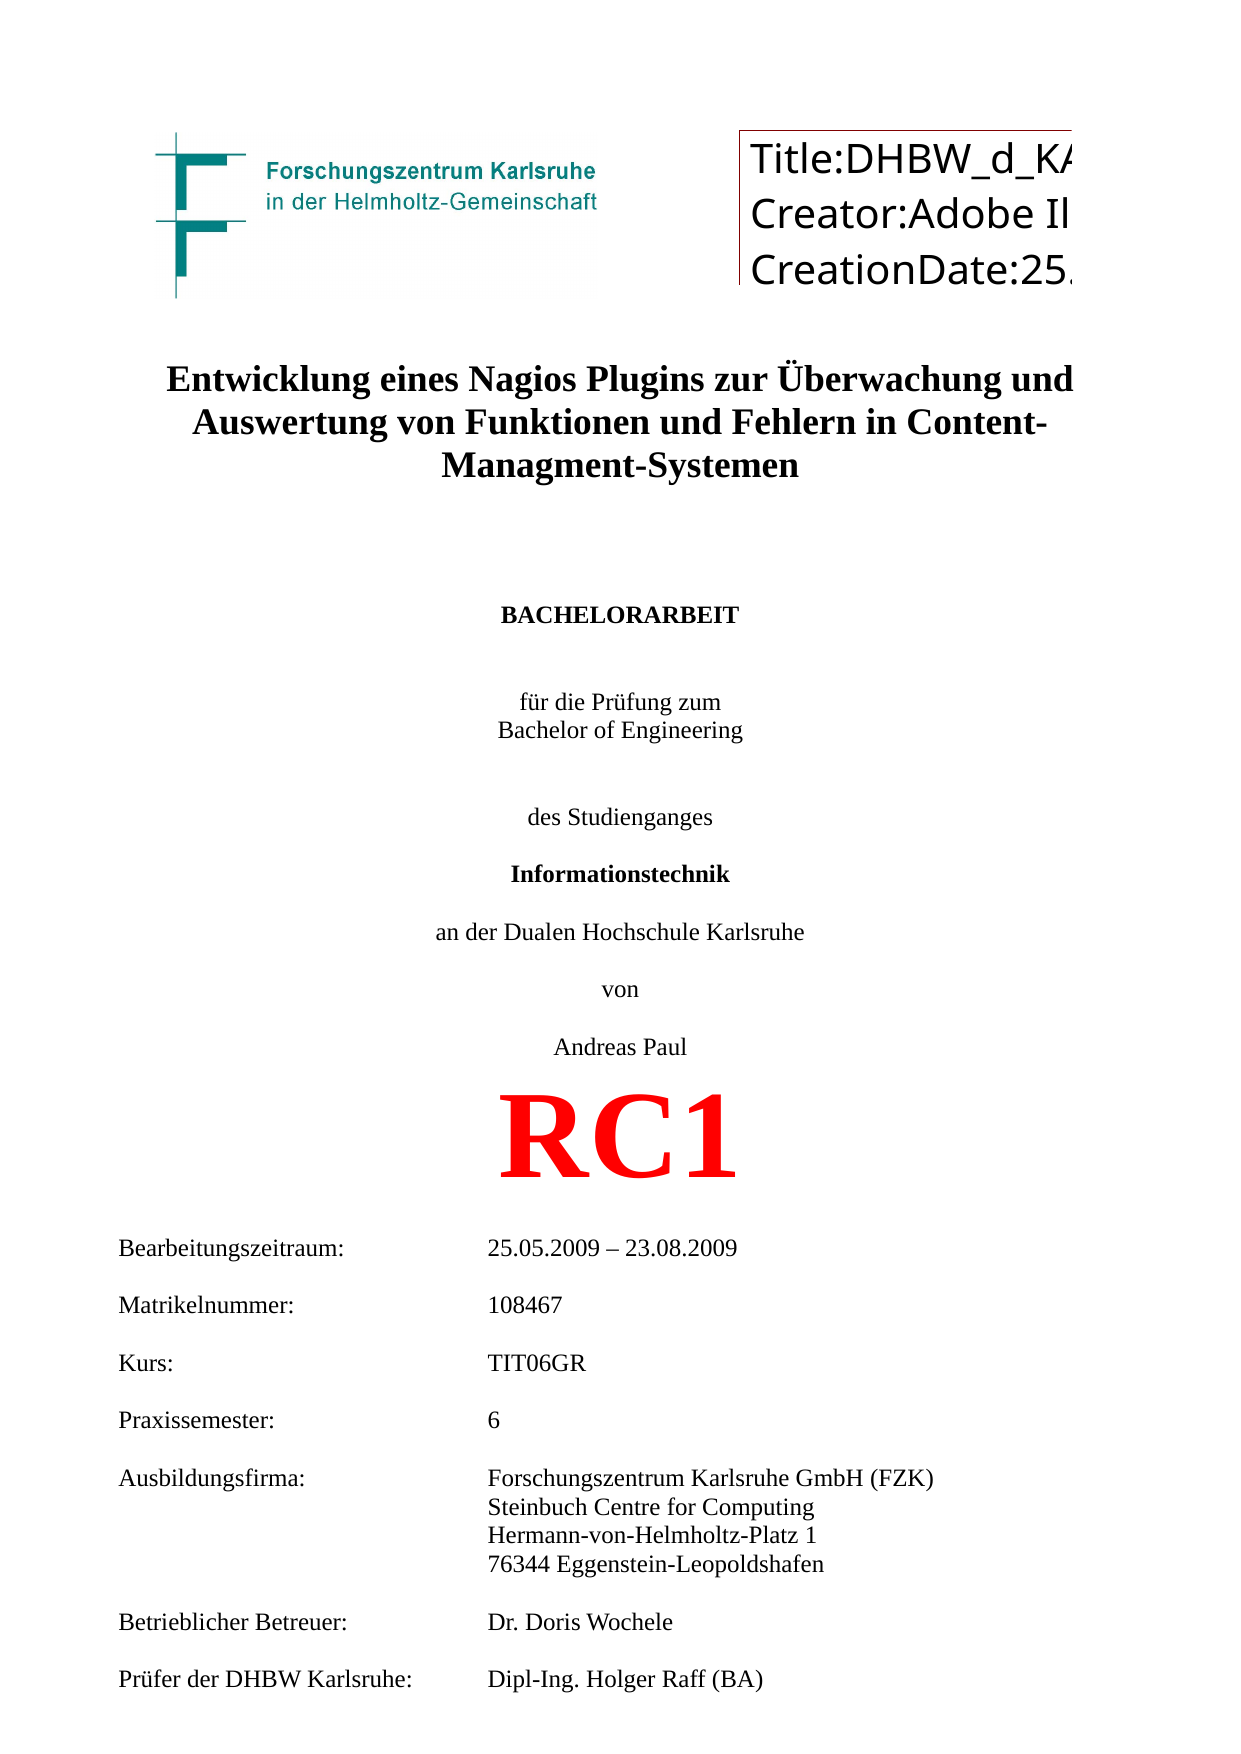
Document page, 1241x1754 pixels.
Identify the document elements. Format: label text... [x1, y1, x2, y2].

text Andreas Paul [118, 1032, 1122, 1061]
text Matrikelnummer: 108467 [118, 1291, 1122, 1319]
text Betrieblicher Betreuer: Dr. Doris Wochele [118, 1607, 1122, 1636]
text Entwicklung eines Nagios Plugins zur Überwachung und Auswertung von Funktionen und Fehlern in Content-Managment-Systemen [118, 356, 1122, 486]
picture [154, 132, 599, 299]
text Praxissemester: 6 [118, 1406, 1122, 1434]
text Informationstechnik [118, 859, 1122, 888]
text des Studienganges [118, 802, 1122, 831]
text von [118, 974, 1122, 1003]
text Kurs: TIT06GR [118, 1348, 1122, 1377]
text RC1 [118, 1061, 1122, 1204]
text Steinbuch Centre for Computing [118, 1492, 1122, 1521]
text BACHELORARBEIT [118, 601, 1122, 629]
text Hermann-von-Helmholtz-Platz 1 [118, 1521, 1122, 1549]
text 76344 Eggenstein-Leopoldshafen [118, 1549, 1122, 1578]
text Bachelor of Engineering [118, 716, 1122, 744]
text Prüfer der DHBW Karlsruhe: Dipl-Ing. Holger Raff (BA) [118, 1664, 1122, 1693]
text an der Dualen Hochschule Karlsruhe [118, 917, 1122, 946]
text Ausbildungsfirma: Forschungszentrum Karlsruhe GmbH (FZK) [118, 1463, 1122, 1492]
text Bearbeitungszeitraum: 25.05.2009 – 23.08.2009 [118, 1233, 1122, 1262]
text für die Prüfung zum [118, 687, 1122, 716]
